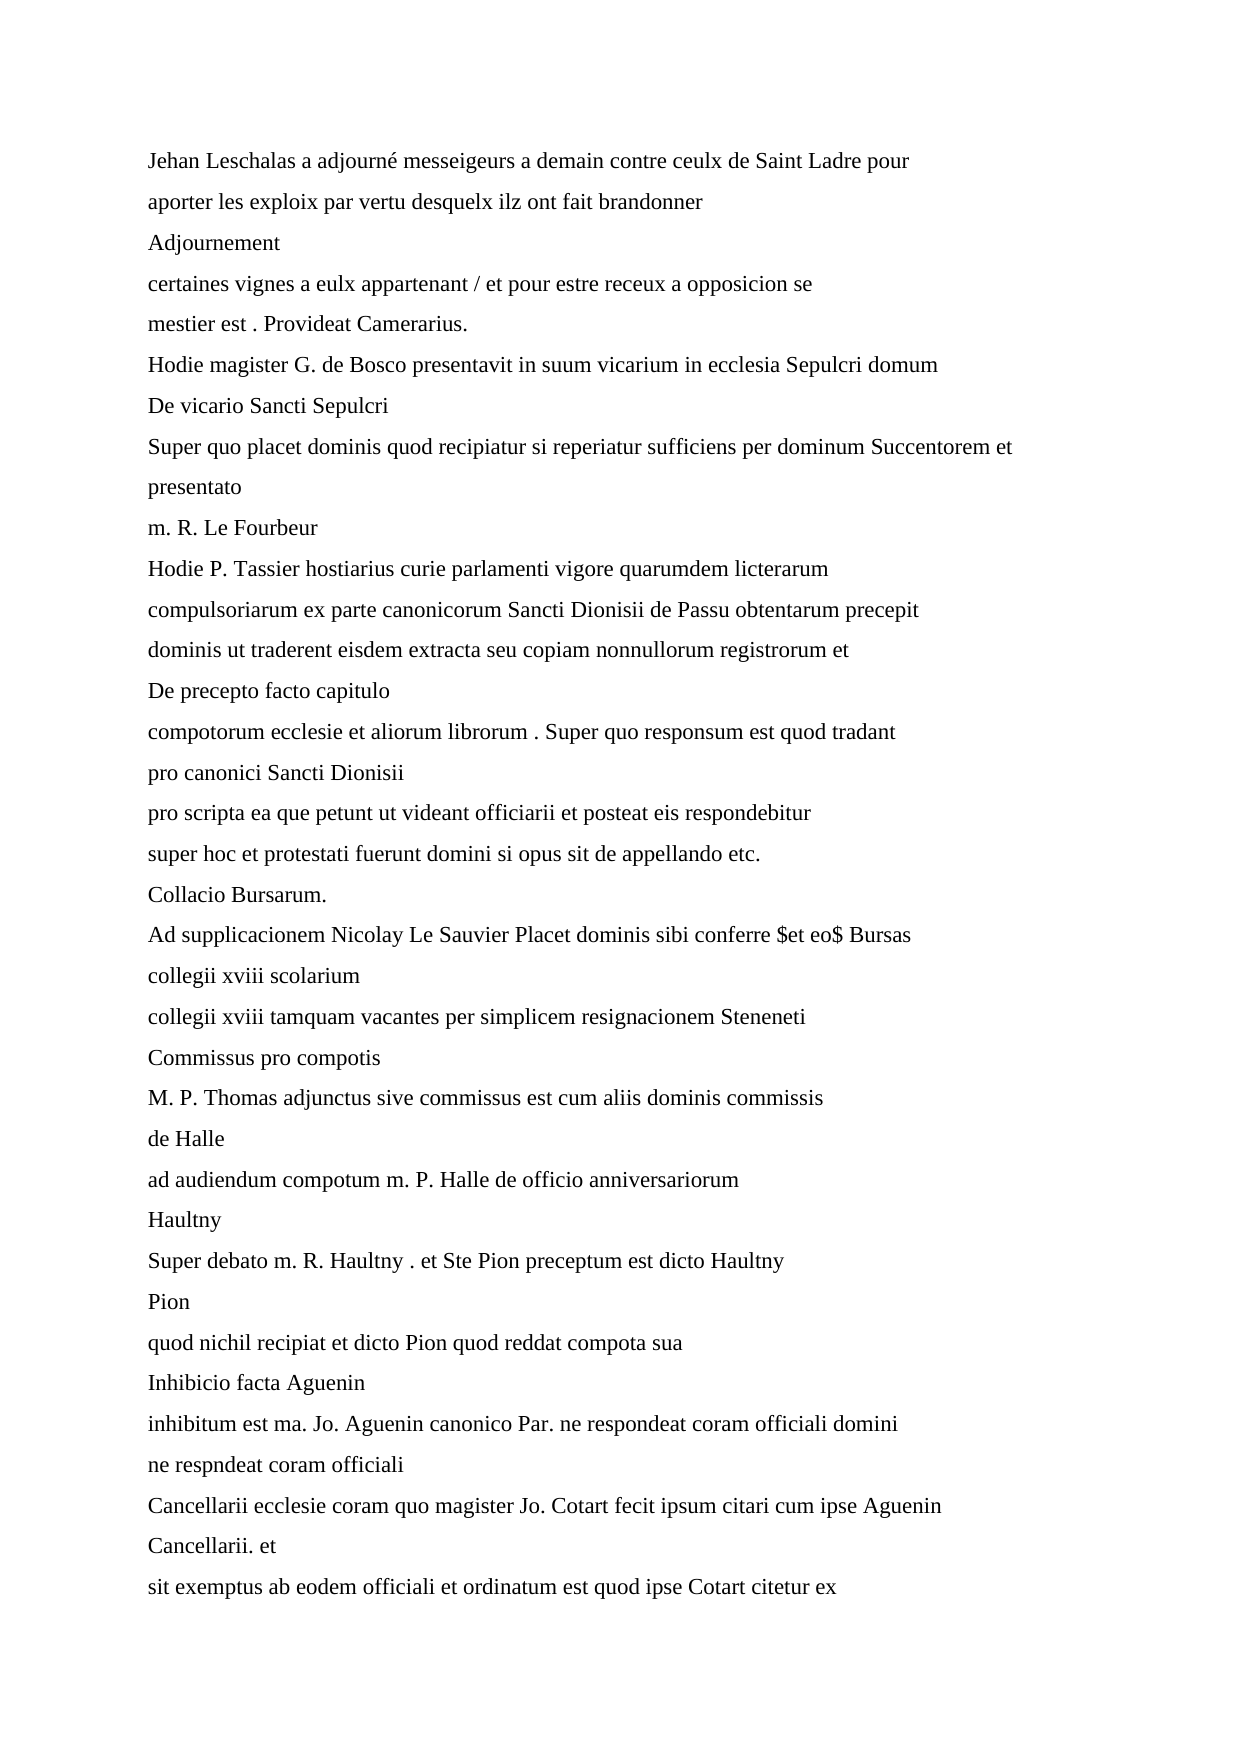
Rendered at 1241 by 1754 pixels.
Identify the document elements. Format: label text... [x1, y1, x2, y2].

text pro scripta ea que petunt ut videant officiarii et posteat eis respondebitur [148, 799, 1093, 826]
text collegii xviii tamquam vacantes per simplicem resignacionem Steneneti [148, 1003, 1093, 1029]
text Hodie P. Tassier hostiarius curie parlamenti vigore quarumdem licterarum [148, 555, 1093, 581]
text M. P. Thomas adjunctus sive commissus est cum aliis dominis commissis [148, 1084, 1093, 1111]
text Cancellarii ecclesie coram quo magister Jo. Cotart fecit ipsum citari cum ipse Aguenin [148, 1492, 1093, 1518]
text Jehan Leschalas a adjourné messeigeurs a demain contre ceulx de Saint Ladre pour [148, 148, 1093, 174]
text Pion [148, 1288, 1093, 1314]
text Collacio Bursarum. [148, 881, 1093, 907]
text compulsoriarum ex parte canonicorum Sancti Dionisii de Passu obtentarum precepit [148, 596, 1093, 622]
text de Halle [148, 1125, 1093, 1151]
text Hodie magister G. de Bosco presentavit in suum vicarium in ecclesia Sepulcri domum [148, 351, 1093, 378]
text dominis ut traderent eisdem extracta seu copiam nonnullorum registrorum et [148, 636, 1093, 663]
text presentato [148, 473, 1093, 500]
text ad audiendum compotum m. P. Halle de officio anniversariorum [148, 1166, 1093, 1192]
text mestier est . Provideat Camerarius. [148, 311, 1093, 337]
text ne respndeat coram officiali [148, 1451, 1093, 1477]
text inhibitum est ma. Jo. Aguenin canonico Par. ne respondeat coram officiali domini [148, 1410, 1093, 1437]
text De precepto facto capitulo [148, 677, 1093, 703]
text Super quo placet dominis quod recipiatur si reperiatur sufficiens per dominum Succentorem et [148, 433, 1093, 459]
text aporter les exploix par vertu desquelx ilz ont fait brandonner [148, 188, 1093, 215]
text sit exemptus ab eodem officiali et ordinatum est quod ipse Cotart citetur ex [148, 1573, 1093, 1599]
text m. R. Le Fourbeur [148, 514, 1093, 541]
text Inhibicio facta Aguenin [148, 1369, 1093, 1396]
text Adjournement [148, 229, 1093, 255]
text quod nichil recipiat et dicto Pion quod reddat compota sua [148, 1329, 1093, 1355]
text Super debato m. R. Haultny . et Ste Pion preceptum est dicto Haultny [148, 1247, 1093, 1274]
text pro canonici Sancti Dionisii [148, 758, 1093, 785]
text collegii xviii scolarium [148, 962, 1093, 988]
text certaines vignes a eulx appartenant / et pour estre receux a opposicion se [148, 270, 1093, 296]
text De vicario Sancti Sepulcri [148, 392, 1093, 418]
text Commissus pro compotis [148, 1044, 1093, 1070]
text Cancellarii. et [148, 1532, 1093, 1559]
text super hoc et protestati fuerunt domini si opus sit de appellando etc. [148, 840, 1093, 866]
text compotorum ecclesie et aliorum librorum . Super quo responsum est quod tradant [148, 718, 1093, 744]
text Haultny [148, 1207, 1093, 1233]
text Ad supplicacionem Nicolay Le Sauvier Placet dominis sibi conferre $et eo$ Bursas [148, 921, 1093, 948]
